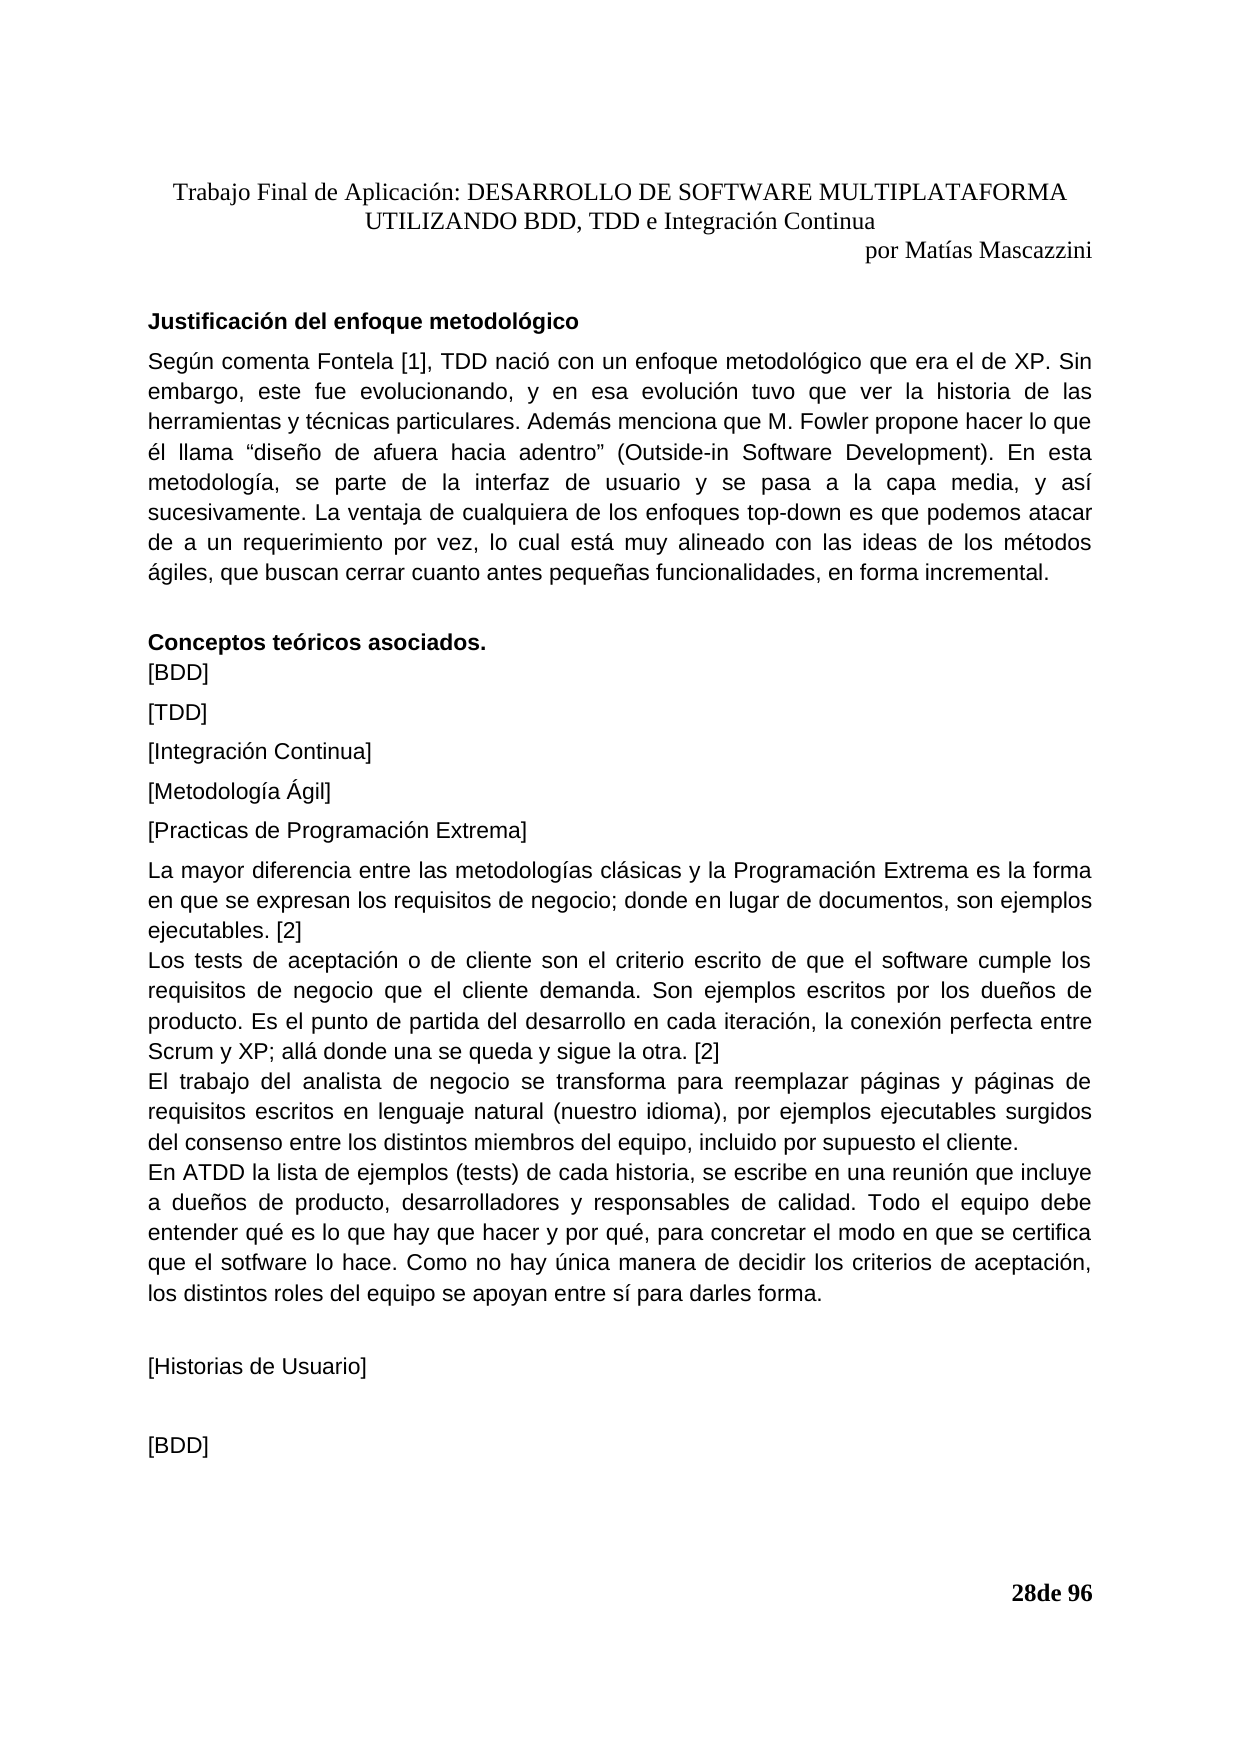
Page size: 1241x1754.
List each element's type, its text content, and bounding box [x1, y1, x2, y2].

text [Integración Continua] [148, 738, 1093, 764]
text [TDD] [148, 699, 1093, 725]
text [Metodología Ágil] [148, 778, 1093, 804]
text En ATDD la lista de ejemplos (tests) de cada historia, se escribe en una reunión que incluye a dueños de producto, desarrolladores y responsables de calidad. Todo el equipo debe entender qué es lo que hay que hacer y por qué, para concretar el modo en que se certifica que el sotfware lo hace. Como no hay única manera de decidir los criterios de aceptación, los distintos roles del equipo se apoyan entre sí para darles forma. [148, 1159, 1093, 1306]
text La mayor diferencia entre las metodologías clásicas y la Programación Extrema es la forma en que se expresan los requisitos de negocio; donde en lugar de documentos, son ejemplos ejecutables. [2] [148, 857, 1093, 943]
text [BDD] [148, 659, 1093, 686]
text Conceptos teóricos asociados. [148, 629, 1093, 655]
text Según comenta Fontela [1], TDD nació con un enfoque metodológico que era el de XP. Sin embargo, este fue evolucionando, y en esa evolución tuvo que ver la historia de las herramientas y técnicas particulares. Además menciona que M. Fowler propone hacer lo que él llama “diseño de afuera hacia adentro” (Outside-in Software Development). En esta metodología, se parte de la interfaz de usuario y se pasa a la capa media, y así sucesivamente. La ventaja de cualquiera de los enfoques top-down es que podemos atacar de a un requerimiento por vez, lo cual está muy alineado con las ideas de los métodos ágiles, que buscan cerrar cuanto antes pequeñas funcionalidades, en forma incremental. [148, 348, 1093, 586]
text [BDD] [148, 1432, 1093, 1458]
text [Practicas de Programación Extrema] [148, 817, 1093, 843]
text Los tests de aceptación o de cliente son el criterio escrito de que el software cumple los requisitos de negocio que el cliente demanda. Son ejemplos escritos por los dueños de producto. Es el punto de partida del desarrollo en cada iteración, la conexión perfecta entre Scrum y XP; allá donde una se queda y sigue la otra. [2] [148, 947, 1093, 1064]
text Justificación del enfoque metodológico [148, 308, 1093, 335]
text El trabajo del analista de negocio se transforma para reemplazar páginas y páginas de requisitos escritos en lenguaje natural (nuestro idioma), por ejemplos ejecutables surgidos del consenso entre los distintos miembros del equipo, incluido por supuesto el cliente. [148, 1068, 1093, 1155]
text [Historias de Usuario] [148, 1353, 1093, 1379]
